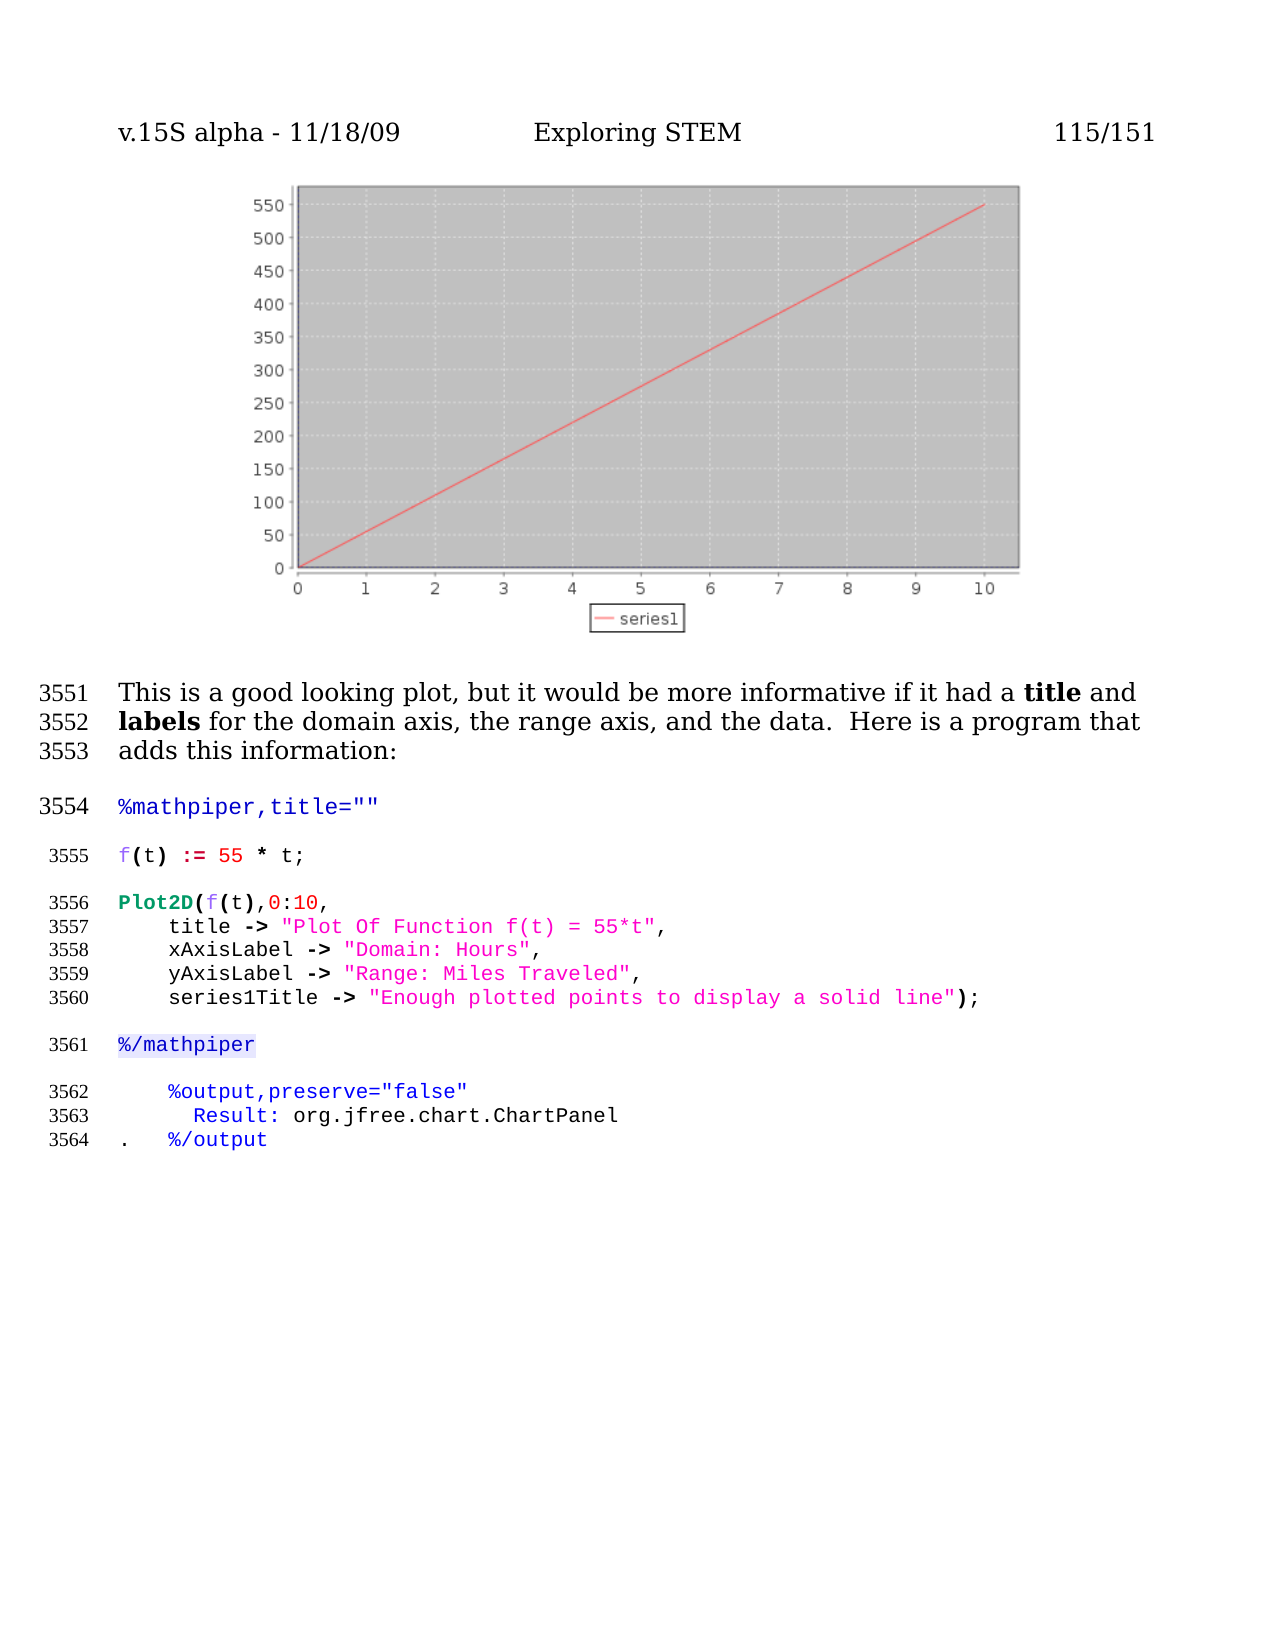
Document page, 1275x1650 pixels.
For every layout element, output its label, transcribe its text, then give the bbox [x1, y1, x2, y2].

text title -> "Plot Of Function f(t) = 55*t", [118, 916, 1157, 939]
text . %/output [118, 1128, 1157, 1152]
text %output,preserve="false" [118, 1081, 1157, 1105]
text xAxisLabel -> "Domain: Hours", [118, 939, 1157, 963]
text %mathpiper,title="" [118, 795, 1157, 821]
text f(t) := 55 * t; [118, 845, 1157, 868]
text %/mathpiper [118, 1034, 1157, 1058]
picture [240, 176, 1035, 634]
text Result: org.jfree.chart.ChartPanel [118, 1105, 1157, 1128]
text series1Title -> "Enough plotted points to display a solid line"); [118, 987, 1157, 1010]
text This is a good looking plot, but it would be more informative if it had a title and labels for the domain axis, the range axis, and the data. Here is a program that adds this information: [118, 678, 1157, 766]
text yAxisLabel -> "Range: Miles Traveled", [118, 963, 1157, 987]
text Plot2D(f(t),0:10, [118, 892, 1157, 916]
